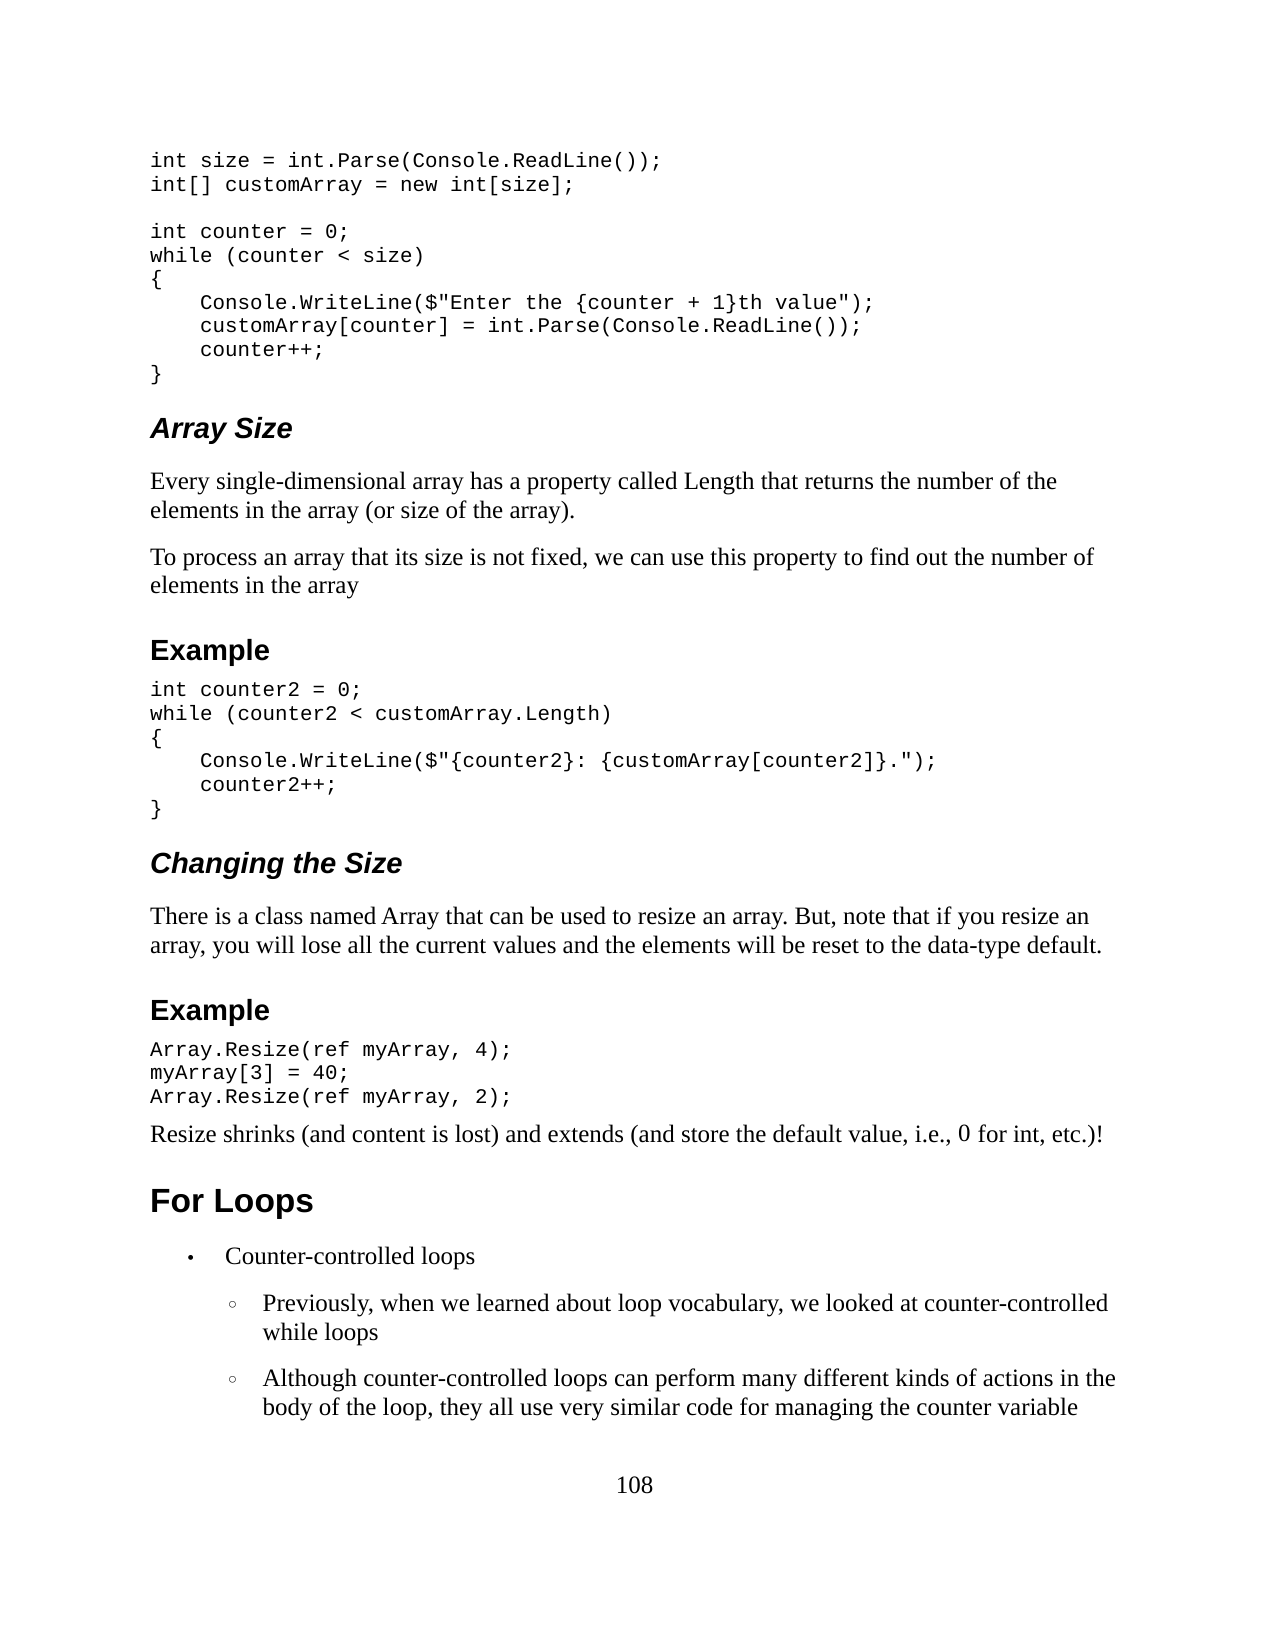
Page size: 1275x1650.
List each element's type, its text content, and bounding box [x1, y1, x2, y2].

text int[] customArray = new int[size]; [150, 174, 1125, 197]
text Array.Resize(ref myArray, 4); [150, 1039, 1125, 1062]
subtitle Array Size [150, 411, 1125, 445]
subtitle Changing the Size [150, 846, 1125, 880]
subtitle Example [150, 633, 1125, 667]
text To process an array that its size is not fixed, we can use this property to find out the number of elements in the array [150, 542, 1125, 599]
subtitle For Loops [150, 1181, 1125, 1220]
text Every single-dimensional array has a property called Length that returns the number of the elements in the array (or size of the array). [150, 466, 1125, 524]
text Console.WriteLine($"Enter the {counter + 1}th value"); [150, 292, 1125, 316]
text counter++; [150, 339, 1125, 363]
text } [150, 363, 1125, 386]
text int size = int.Parse(Console.ReadLine()); [150, 150, 1125, 174]
text myArray[3] = 40; [150, 1062, 1125, 1086]
list Counter-controlled loops [187, 1241, 1125, 1270]
text int counter = 0; [150, 221, 1125, 244]
list Previously, when we learned about loop vocabulary, we looked at counter-controlled while loops [225, 1288, 1125, 1346]
text } [150, 798, 1125, 821]
text { [150, 268, 1125, 292]
text Console.WriteLine($"{counter2}: {customArray[counter2]}."); [150, 750, 1125, 774]
text while (counter2 < customArray.Length) [150, 703, 1125, 727]
text counter2++; [150, 774, 1125, 798]
text Resize shrinks (and content is lost) and extends (and store the default value, i.e., for int, etc.)! [150, 1119, 1125, 1147]
subtitle Example [150, 993, 1125, 1026]
text while (counter < size) [150, 244, 1125, 268]
text There is a class named Array that can be used to resize an array. But, note that if you resize an array, you will lose all the current values and the elements will be reset to the data-type default. [150, 901, 1125, 959]
text int counter2 = 0; [150, 679, 1125, 703]
list Although counter-controlled loops can perform many different kinds of actions in the body of the loop, they all use very similar code for managing the counter variable [225, 1363, 1125, 1421]
text { [150, 727, 1125, 750]
text customArray[counter] = int.Parse(Console.ReadLine()); [150, 316, 1125, 339]
text Array.Resize(ref myArray, 2); [150, 1086, 1125, 1110]
